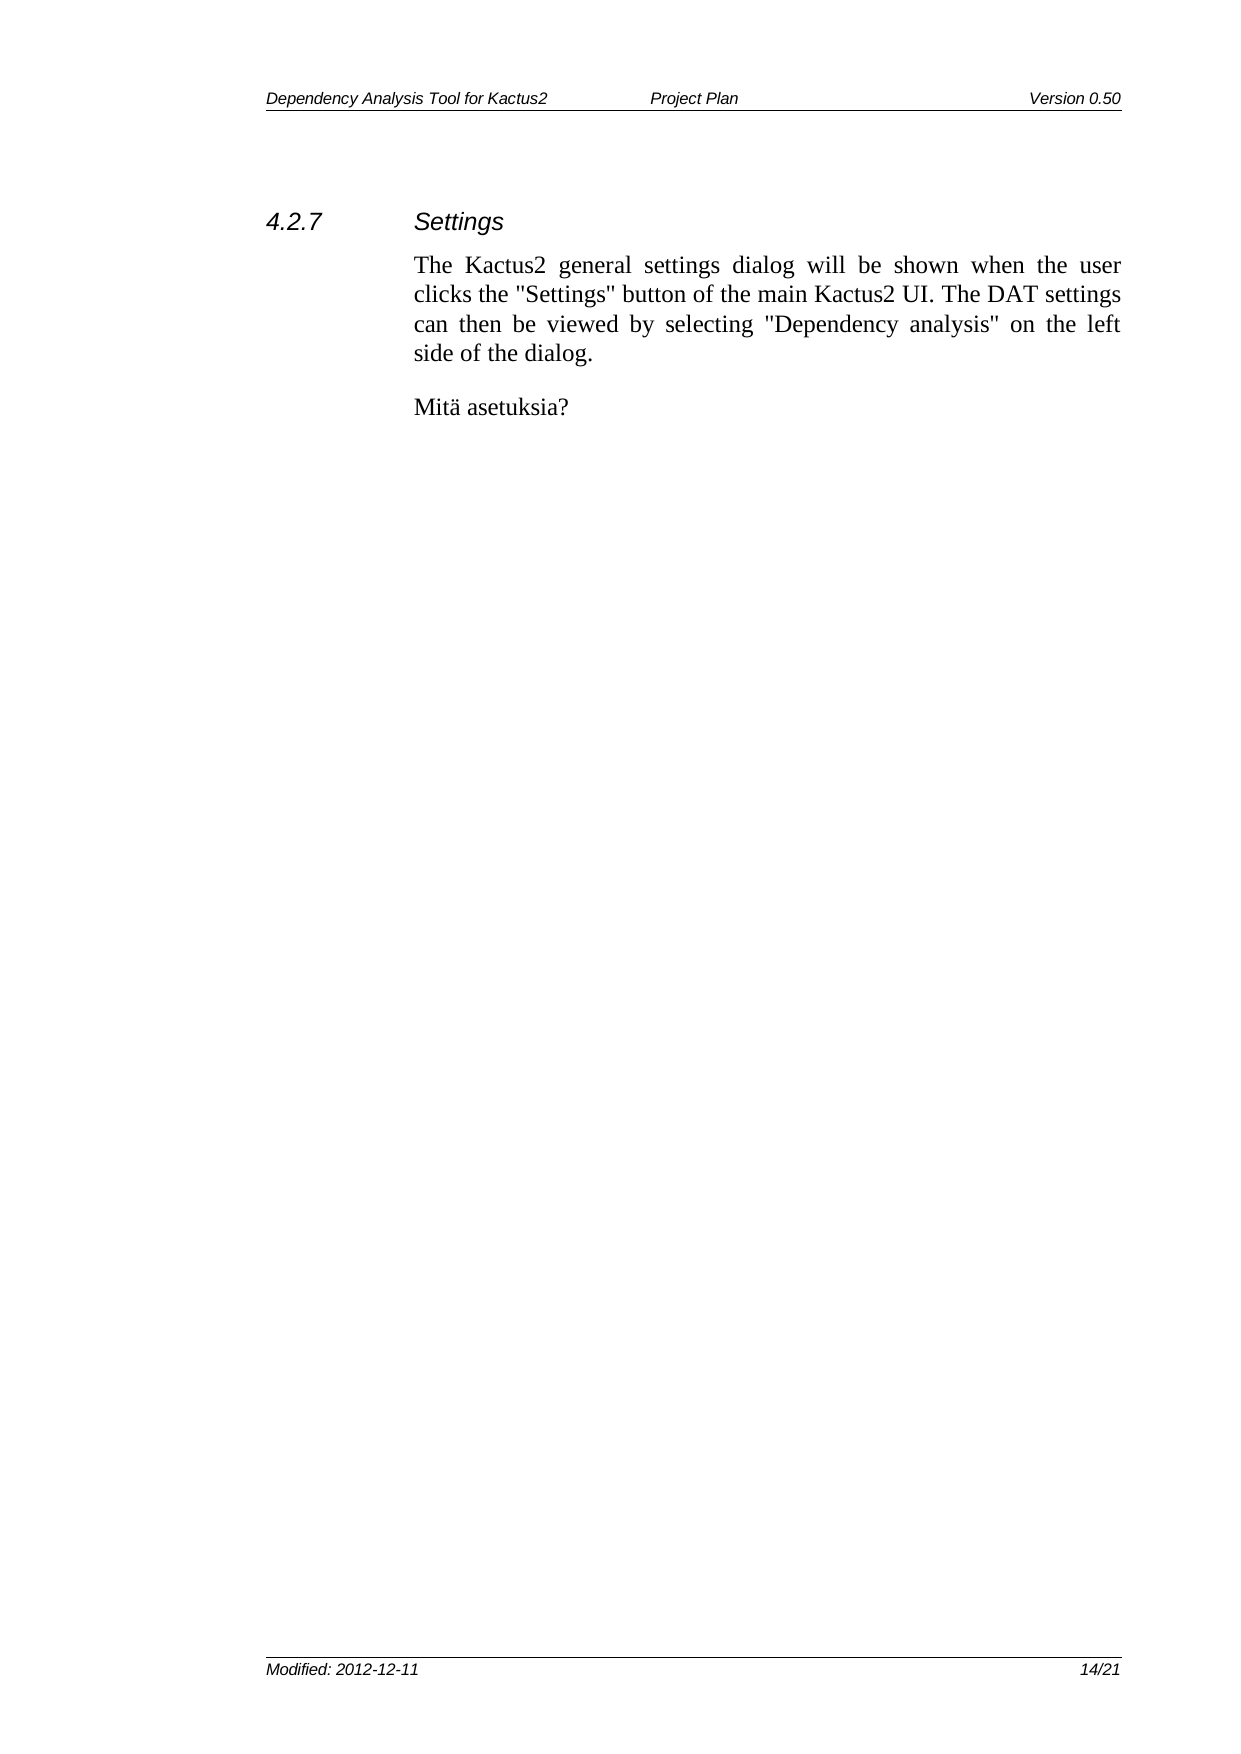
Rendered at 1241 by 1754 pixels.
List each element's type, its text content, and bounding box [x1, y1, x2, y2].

text Mitä asetuksia? [413, 391, 1122, 420]
text The Kactus2 general settings dialog will be shown when the user clicks the "Settings" button of the main Kactus2 UI. The DAT settings can then be viewed by selecting "Dependency analysis" on the left side of the dialog. [413, 250, 1122, 367]
subtitle Settings [266, 207, 1122, 236]
